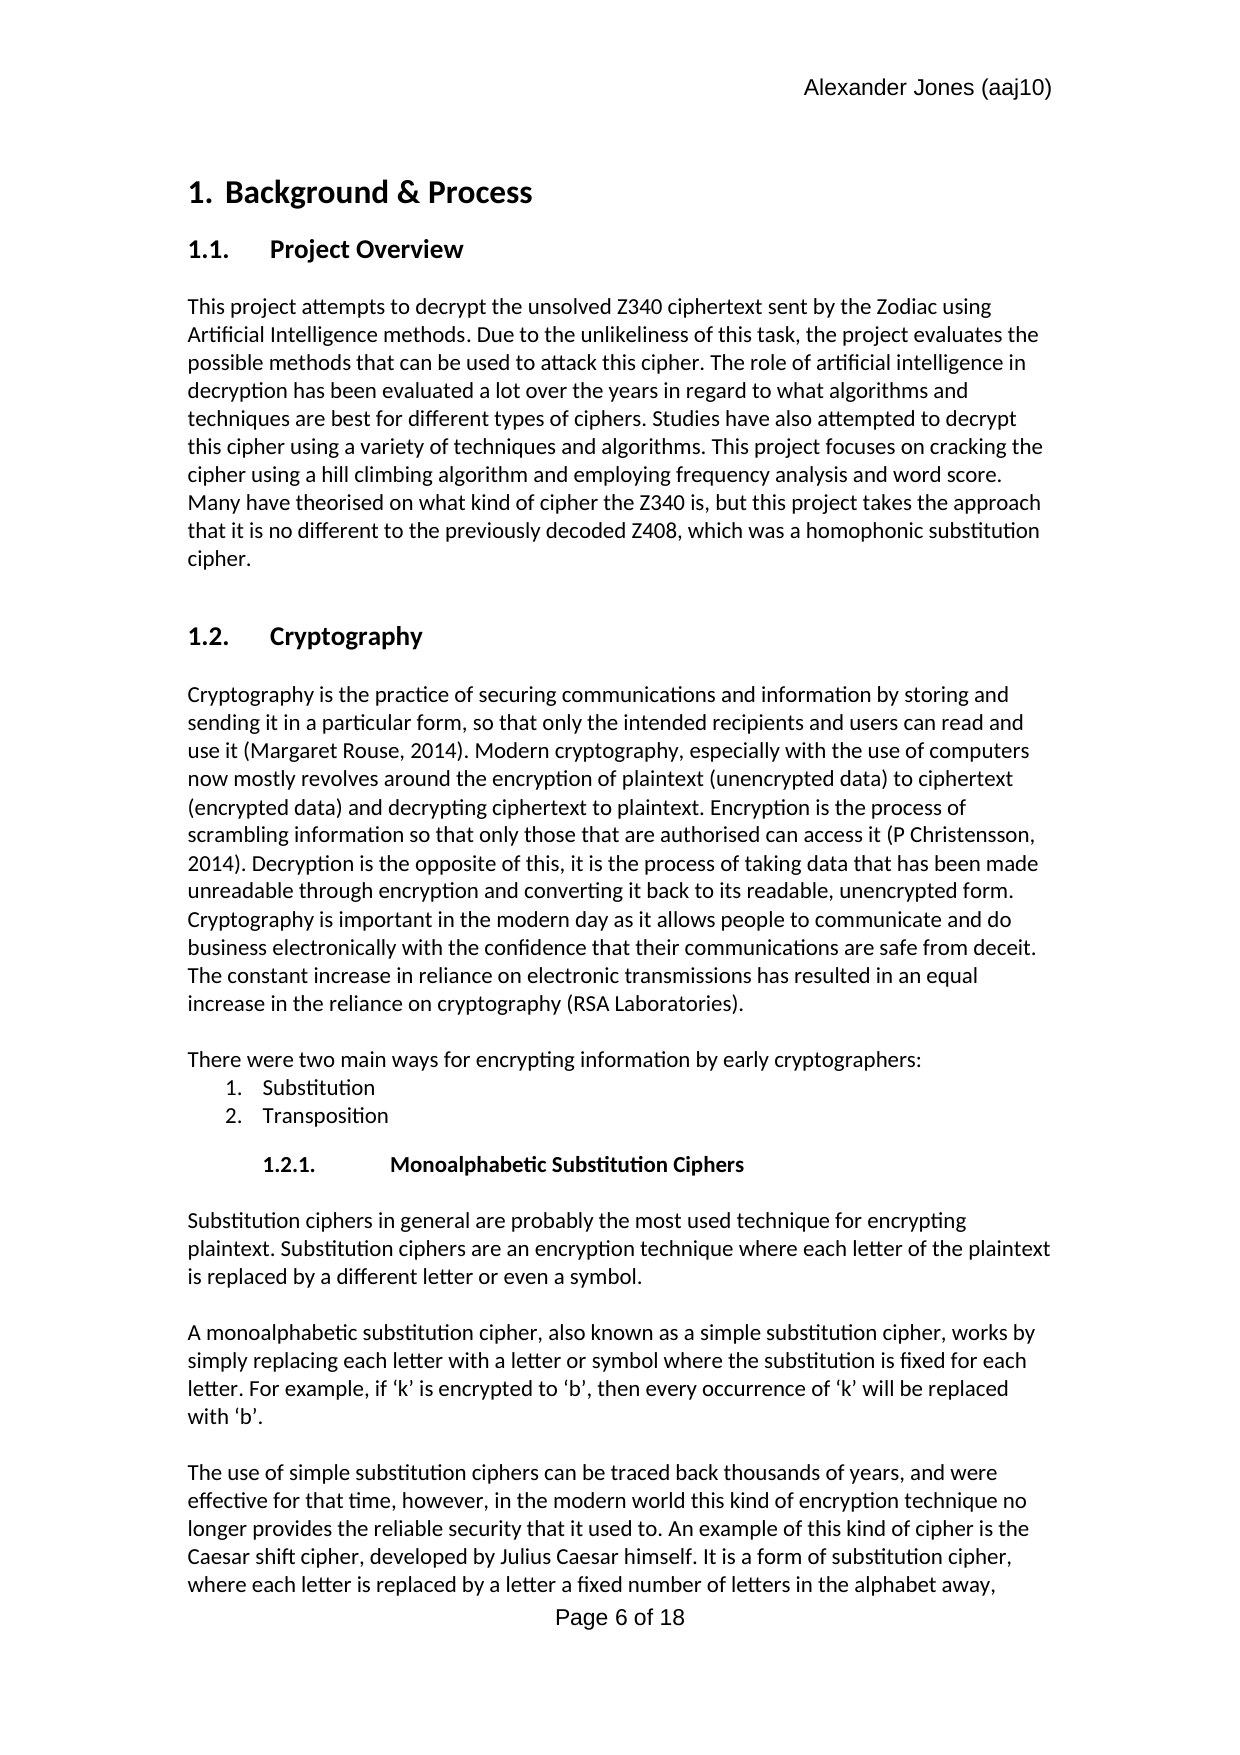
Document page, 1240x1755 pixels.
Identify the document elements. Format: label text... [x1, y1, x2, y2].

subtitle Cryptography [187, 619, 1052, 652]
list Transposition [225, 1101, 1052, 1129]
subtitle Project Overview [187, 233, 1052, 266]
list Substitution [225, 1073, 1052, 1101]
subtitle Monoalphabetic Substitution Ciphers [262, 1150, 1052, 1178]
text There were two main ways for encrypting information by early cryptographers: [187, 1045, 1052, 1073]
text This project attempts to decrypt the unsolved Z340 ciphertext sent by the Zodiac using Artificial Intelligence methods. Due to the unlikeliness of this task, the project evaluates the possible methods that can be used to attack this cipher. The role of artificial intelligence in decryption has been evaluated a lot over the years in regard to what algorithms and techniques are best for different types of ciphers. Studies have also attempted to decrypt this cipher using a variety of techniques and algorithms. This project focuses on cracking the cipher using a hill climbing algorithm and employing frequency analysis and word score. Many have theorised on what kind of cipher the Z340 is, but this project takes the approach that it is no different to the previously decoded Z408, which was a homophonic substitution cipher. [187, 292, 1052, 572]
subtitle Background & Process [187, 171, 1052, 212]
text Cryptography is the practice of securing communications and information by storing and sending it in a particular form, so that only the intended recipients and users can read and use it (Margaret Rouse, 2014). Modern cryptography, especially with the use of computers now mostly revolves around the encryption of plaintext (unencrypted data) to ciphertext (encrypted data) and decrypting ciphertext to plaintext. Encryption is the process of scrambling information so that only those that are authorised can access it (P Christensson, 2014). Decryption is the opposite of this, it is the process of taking data that has been made unreadable through encryption and converting it back to its readable, unencrypted form. Cryptography is important in the modern day as it allows people to communicate and do business electronically with the confidence that their communications are safe from deceit. The constant increase in reliance on electronic transmissions has resulted in an equal increase in the reliance on cryptography (RSA Laboratories). [187, 681, 1052, 1017]
text Substitution ciphers in general are probably the most used technique for encrypting plaintext. Substitution ciphers are an encryption technique where each letter of the plaintext is replaced by a different letter or even a symbol. [187, 1206, 1052, 1290]
text A monoalphabetic substitution cipher, also known as a simple substitution cipher, works by simply replacing each letter with a letter or symbol where the substitution is fixed for each letter. For example, if ‘k’ is encrypted to ‘b’, then every occurrence of ‘k’ will be replaced with ‘b’. [187, 1318, 1052, 1430]
text The use of simple substitution ciphers can be traced back thousands of years, and were effective for that time, however, in the modern world this kind of encryption technique no longer provides the reliable security that it used to. An example of this kind of cipher is the Caesar shift cipher, developed by Julius Caesar himself. It is a form of substitution cipher, where each letter is replaced by a letter a fixed number of letters in the alphabet away, [187, 1458, 1052, 1598]
